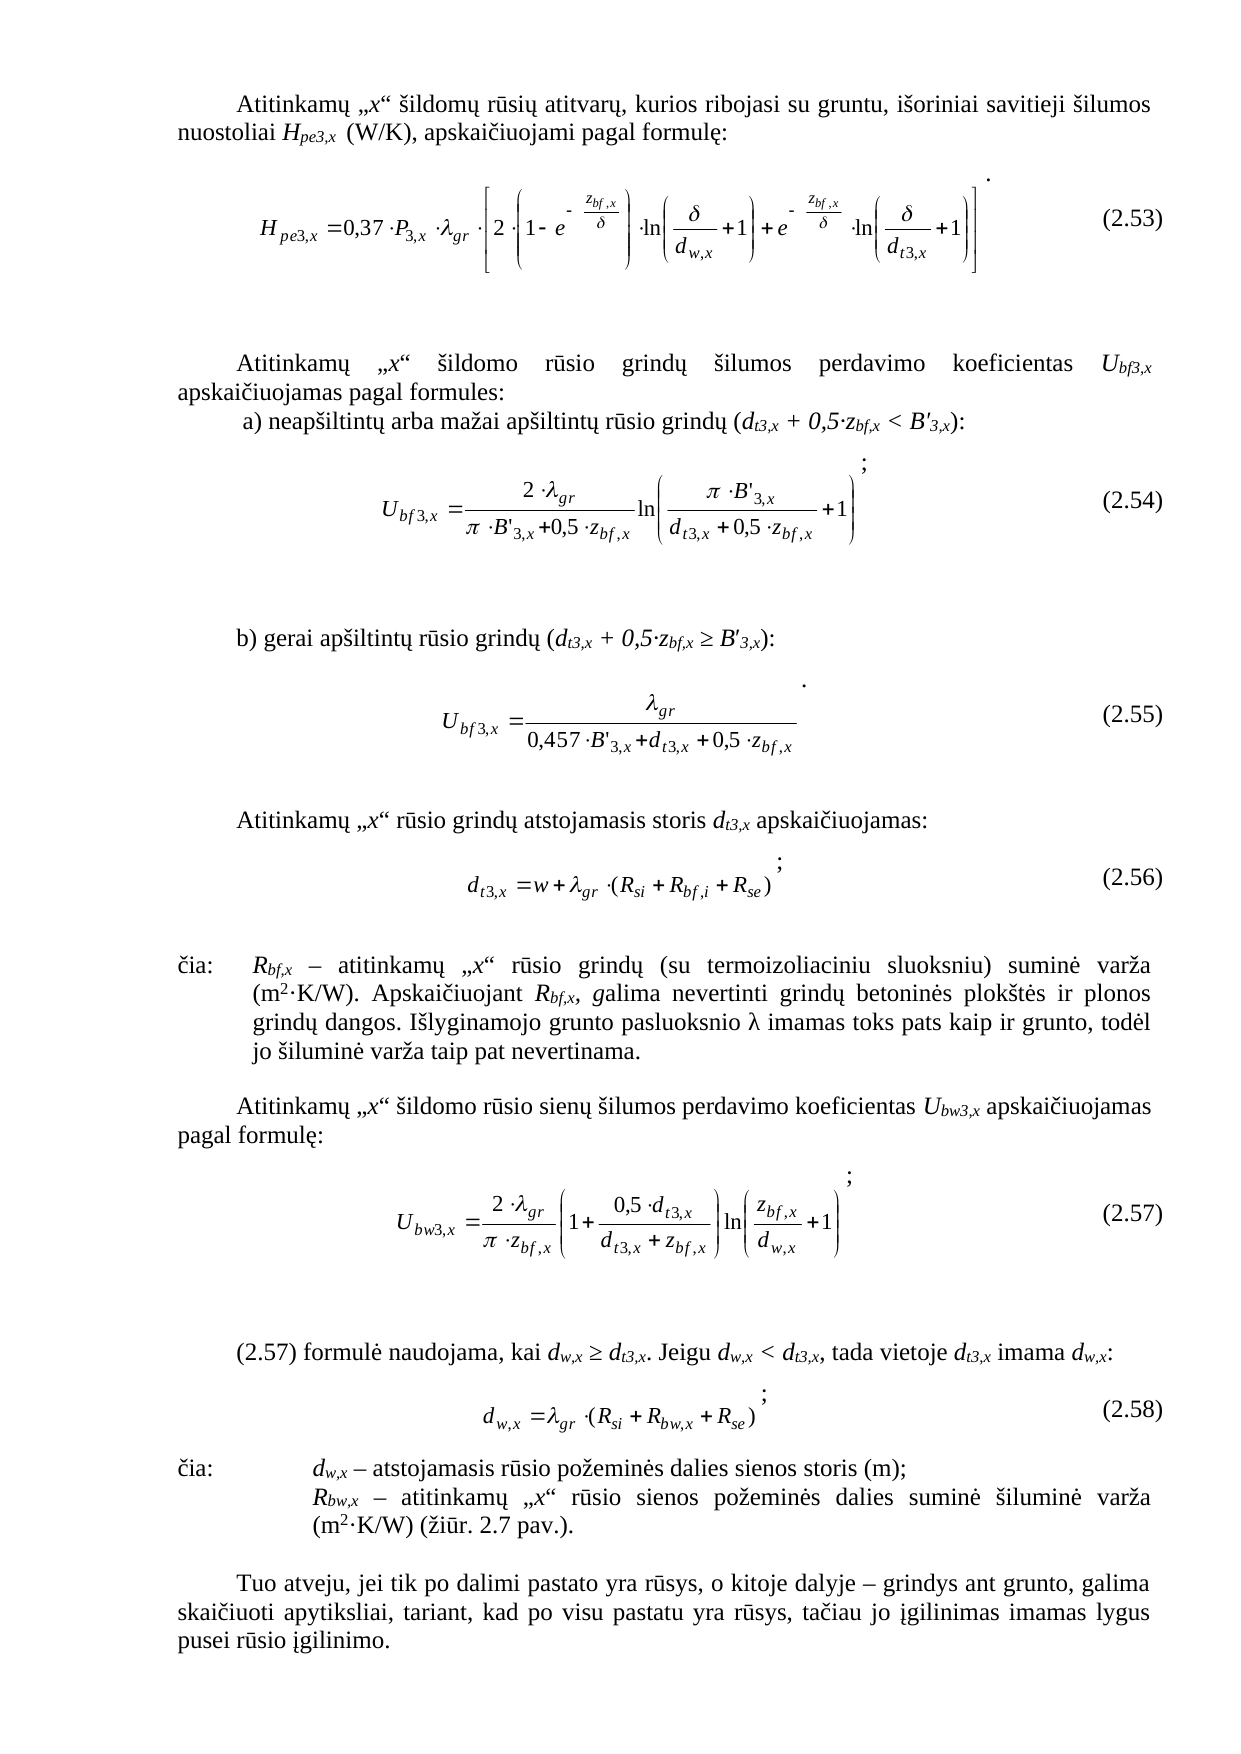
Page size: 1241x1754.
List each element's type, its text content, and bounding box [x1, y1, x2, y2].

text Rbw,x – atitinkamų „x“ rūsio sienos požeminės dalies suminė šiluminė varža (m2·K/W) (žiūr. 2.7 pav.). [312, 1482, 1152, 1539]
text čia: Rbf,x – atitinkamų „x“ rūsio grindų (su termoizoliaciniu sluoksniu) suminė varža (m2·K/W). Apskaičiuojant Rbf,x, galima nevertinti grindų betoninės plokštės ir plonos grindų dangos. Išlyginamojo grunto pasluoksnio λ imamas toks pats kaip ir grunto, todėl jo šiluminė varža taip pat nevertinama. [177, 950, 1152, 1065]
table_header ; [177, 435, 1069, 566]
text Atitinkamų „x“ rūsio grindų atstojamasis storis dt3,x apskaičiuojamas: [177, 805, 1152, 834]
table_header . [177, 652, 1069, 776]
table_header (2.57) [1070, 1149, 1174, 1279]
text a) neapšiltintų arba mažai apšiltintų rūsio grindų (dt3,x + 0,5·zbf,x < B′3,x): [177, 406, 1152, 435]
text Atitinkamų „x“ šildomų rūsių atitvarų, kurios ribojasi su gruntu, išoriniai savitieji šilumos nuostoliai Hpe3,x (W/K), apskaičiuojami pagal formulę: [177, 89, 1152, 146]
text Atitinkamų „x“ šildomo rūsio sienų šilumos perdavimo koeficientas Ubw3,x apskaičiuojamas pagal formulę: [177, 1091, 1152, 1149]
text b) gerai apšiltintų rūsio grindų (dt3,x + 0,5·zbf,x ≥ B′3,x): [177, 623, 1152, 652]
text (2.57) formulė naudojama, kai dw,x ≥ dt3,x. Jeigu dw,x < dt3,x, tada vietoje dt3,x imama dw,x: [177, 1337, 1152, 1366]
table_header ; [177, 1366, 1069, 1453]
text Tuo atveju, jei tik po dalimi pastato yra rūsys, o kitoje dalyje – grindys ant grunto, galima skaičiuoti apytiksliai, tariant, kad po visu pastatu yra rūsys, tačiau jo įgilinimas imamas lygus pusei rūsio įgilinimo. [177, 1568, 1152, 1654]
table_header . [177, 146, 1069, 291]
table_header (2.53) [1070, 146, 1174, 291]
table_header (2.55) [1070, 652, 1174, 776]
table_header (2.58) [1070, 1366, 1174, 1453]
text čia: dw,x – atstojamasis rūsio požeminės dalies sienos storis (m); [177, 1453, 1152, 1482]
table_header ; [177, 1149, 1069, 1279]
table_header (2.54) [1070, 435, 1174, 566]
text Atitinkamų „x“ šildomo rūsio grindų šilumos perdavimo koeficientas Ubf3,x apskaičiuojamas pagal formules: [177, 348, 1152, 406]
table_header (2.56) [1070, 834, 1174, 921]
table_header ; [177, 834, 1069, 921]
